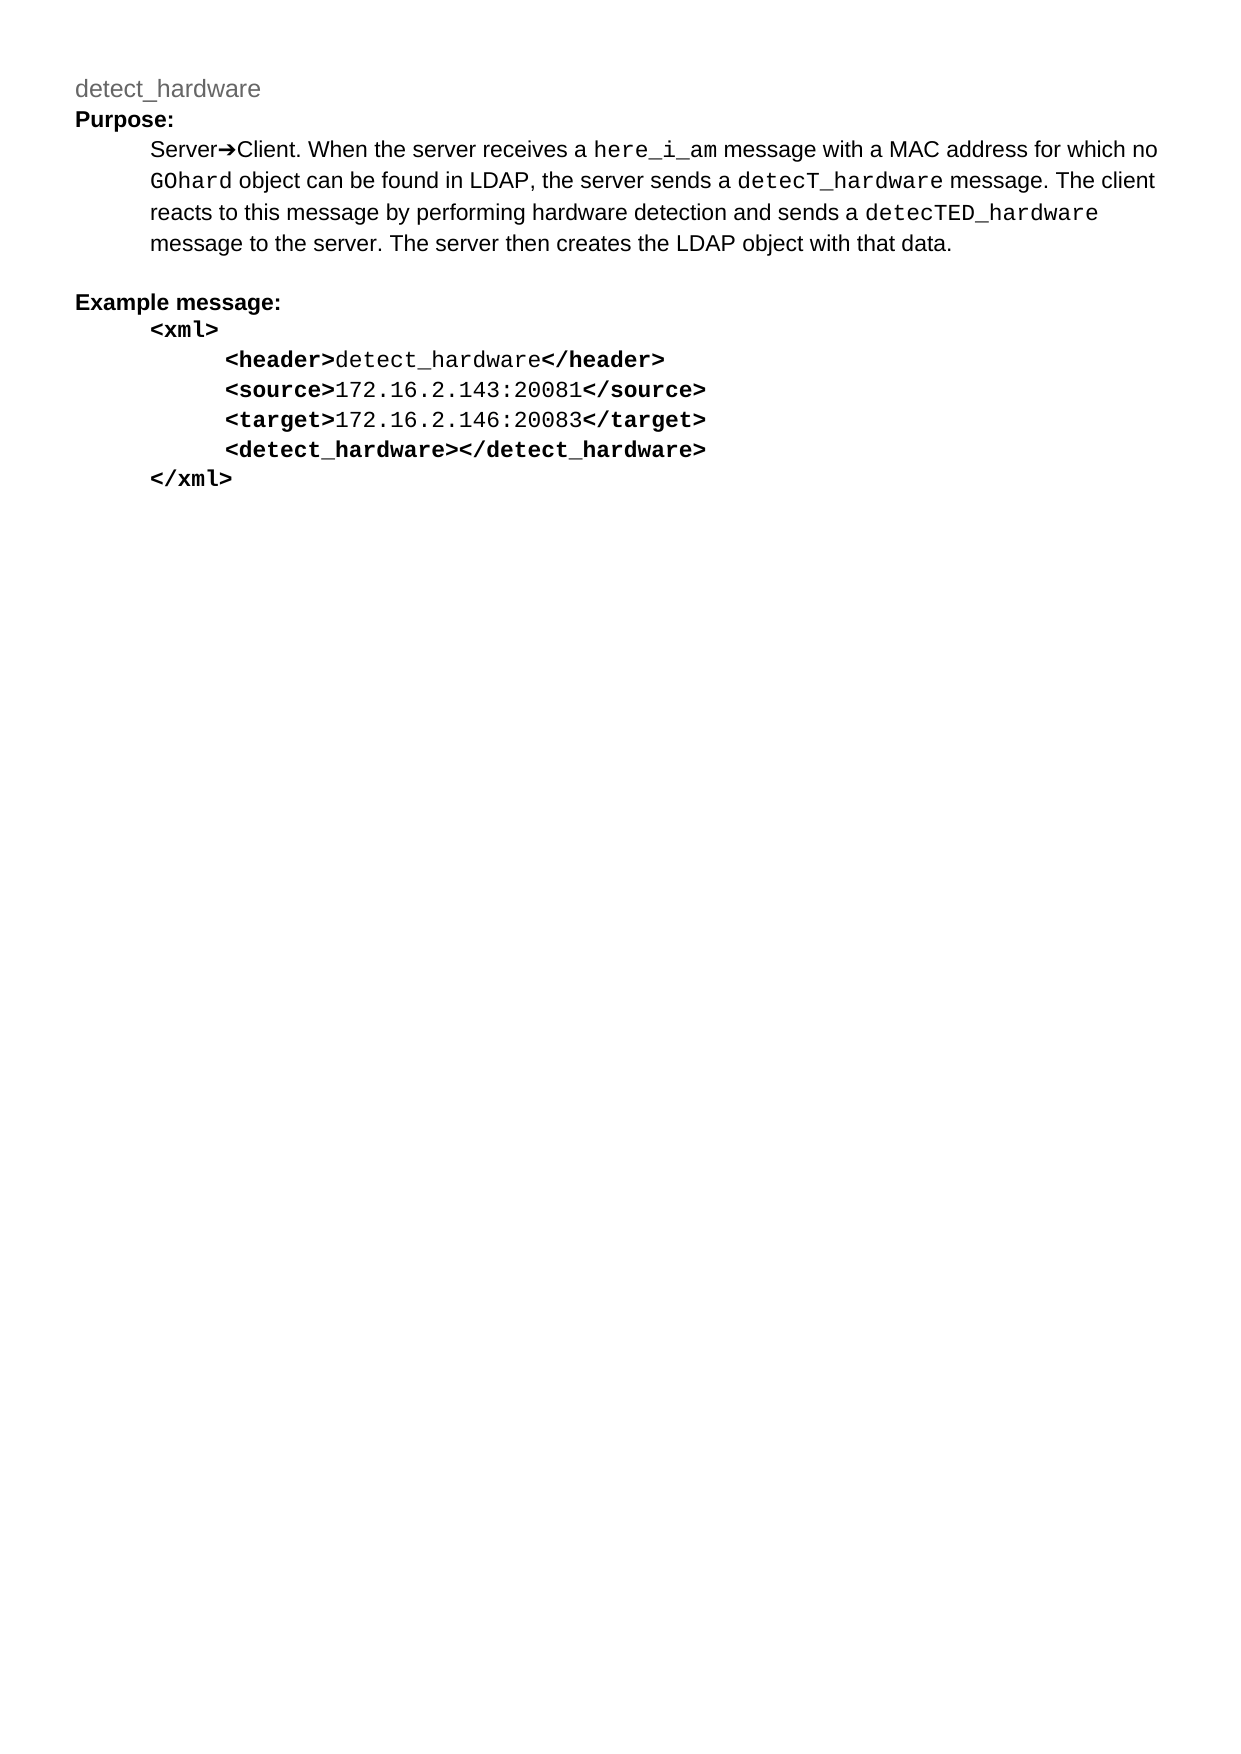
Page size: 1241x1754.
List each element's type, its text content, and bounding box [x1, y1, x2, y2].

text Server➔Client. When the server receives a here_i_am message with a MAC address for which no GOhard object can be found in LDAP, the server sends a detecT_hardware message. The client reacts to this message by performing hardware detection and sends a detecTED_hardware message to the server. The server then creates the LDAP object with that data. [150, 136, 1165, 256]
subtitle detect_hardware [75, 75, 1165, 103]
text Purpose: [75, 107, 1165, 133]
text </xml> [150, 468, 1165, 494]
text <target>172.16.2.146:20083</target> [225, 408, 1165, 434]
text <detect_hardware></detect_hardware> [225, 438, 1165, 464]
text <header>detect_hardware</header> [225, 349, 1165, 374]
text <xml> [150, 319, 1165, 345]
text <source>172.16.2.143:20081</source> [225, 378, 1165, 404]
text Example message: [75, 289, 1165, 315]
